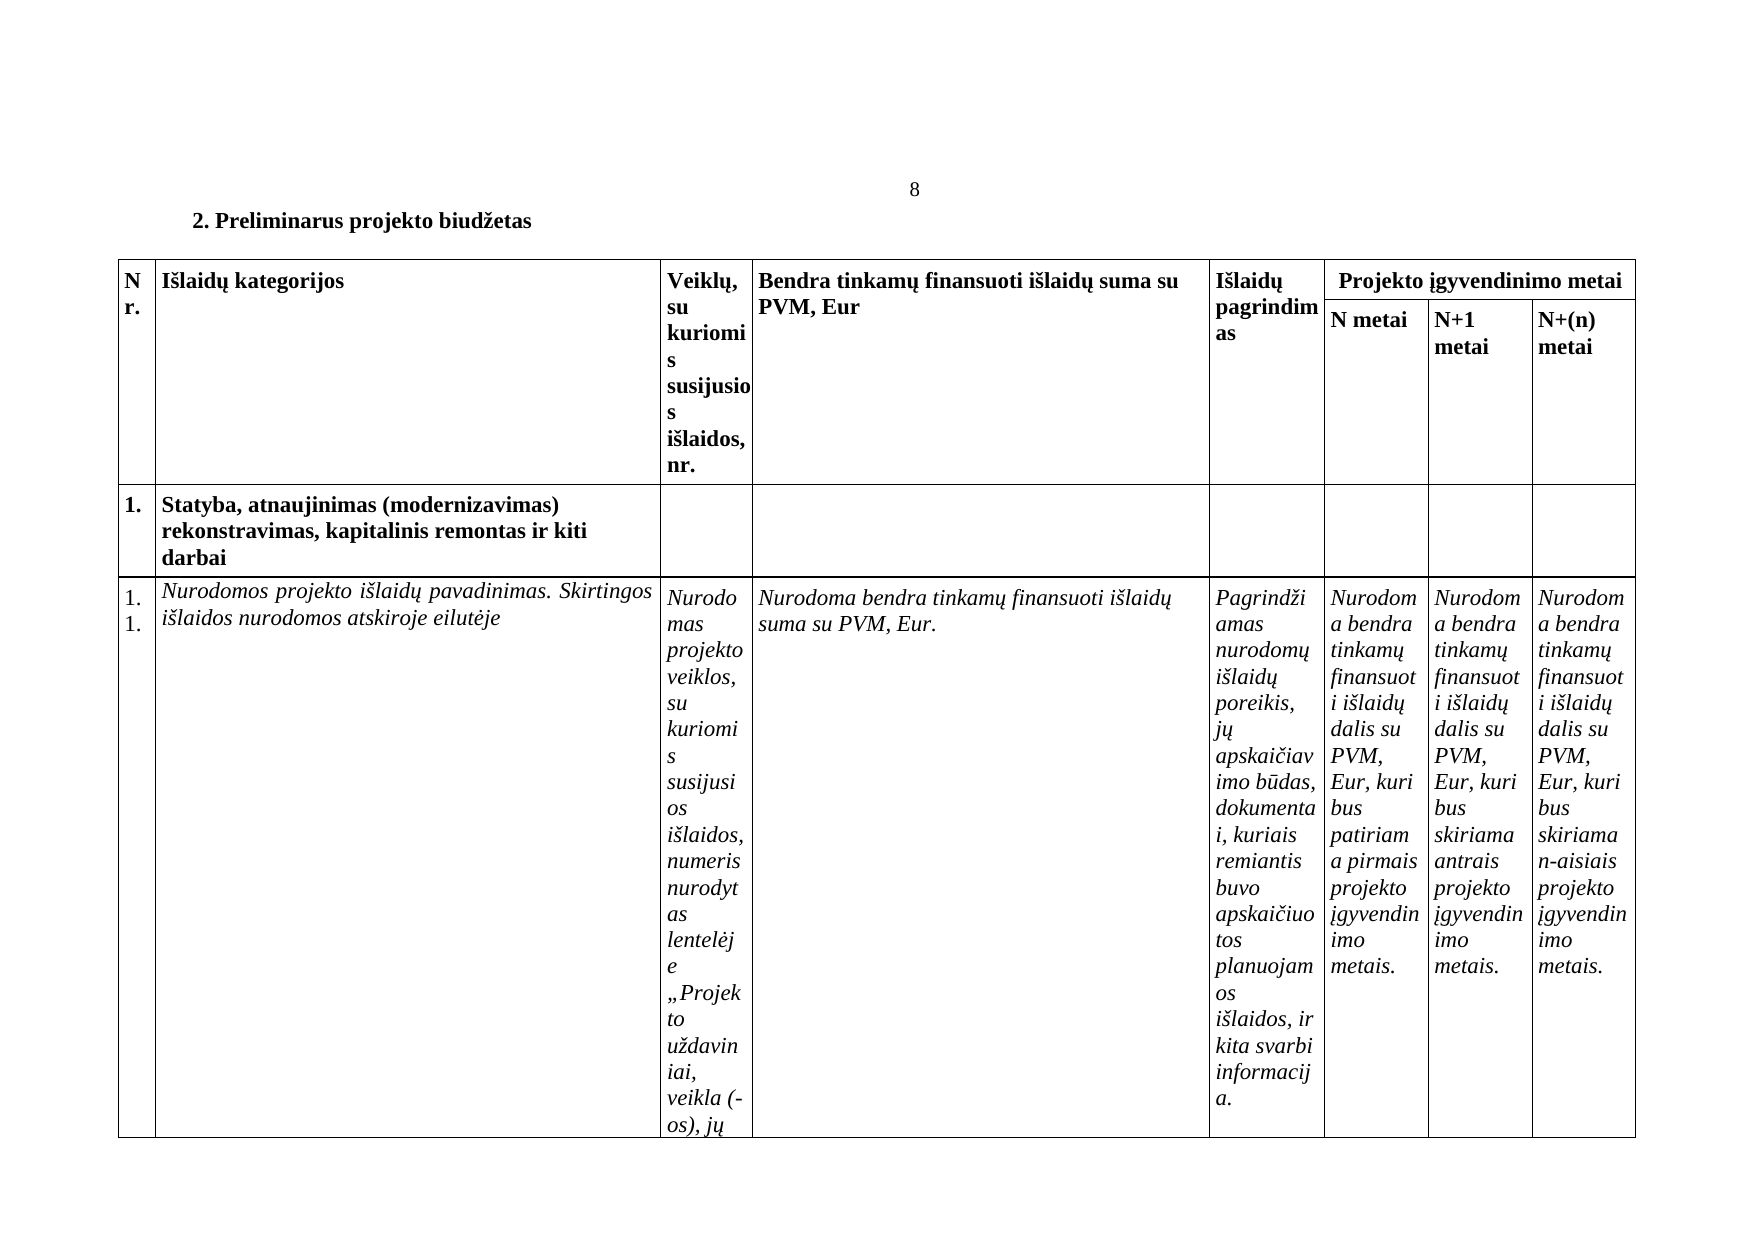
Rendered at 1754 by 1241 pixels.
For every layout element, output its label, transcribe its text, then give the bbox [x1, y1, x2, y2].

table_cell N+(n) metai [1533, 300, 1635, 484]
table_header Veiklų, su kuriomis susijusios išlaidos, nr. [661, 260, 752, 484]
table_cell [1533, 485, 1635, 576]
table_cell [1429, 485, 1532, 576]
table_cell Nurodoma bendra tinkamų finansuoti išlaidų dalis su PVM, Eur, kuri bus patiriama pirmais projekto įgyvendinimo metais. [1325, 578, 1428, 1137]
table_cell Nurodoma bendra tinkamų finansuoti išlaidų dalis su PVM, Eur, kuri bus skiriama antrais projekto įgyvendinimo metais. [1429, 578, 1532, 1137]
table_cell Nurodomos projekto išlaidų pavadinimas. Skirtingos išlaidos nurodomos atskiroje eilutėje [156, 578, 660, 1137]
table_header Projekto įgyvendinimo metai [1325, 260, 1635, 299]
table_cell N metai [1325, 300, 1428, 484]
table_cell [1210, 485, 1324, 576]
table_cell [1325, 485, 1428, 576]
table_header Išlaidų pagrindimas [1210, 260, 1324, 484]
table_cell N+1 metai [1429, 300, 1532, 484]
table_cell Nurodoma bendra tinkamų finansuoti išlaidų suma su PVM, Eur. [753, 578, 1209, 1137]
table_cell [753, 485, 1209, 576]
text 2. Preliminarus projekto biudžetas [192, 207, 1636, 233]
table_header Išlaidų kategorijos [156, 260, 660, 484]
table_cell Pagrindžiamas nurodomų išlaidų poreikis, jų apskaičiavimo būdas, dokumentai, kuriais remiantis buvo apskaičiuotos planuojamos išlaidos, ir kita svarbi informacija. [1210, 578, 1324, 1137]
table_header Bendra tinkamų finansuoti išlaidų suma su PVM, Eur [753, 260, 1209, 484]
table_cell Nurodomas projekto veiklos, su kuriomis susijusios išlaidos, numeris nurodytas lentelėje „Projekto uždaviniai, veikla (-os), jų [661, 578, 752, 1137]
table_cell [661, 485, 752, 576]
table_cell Statyba, atnaujinimas (modernizavimas) rekonstravimas, kapitalinis remontas ir kiti darbai [156, 485, 660, 576]
table_cell 1. [119, 485, 155, 576]
table_cell 1.1. [119, 578, 155, 1137]
table_cell Nurodoma bendra tinkamų finansuoti išlaidų dalis su PVM, Eur, kuri bus skiriama n-aisiais projekto įgyvendinimo metais. [1533, 578, 1635, 1137]
table_header Nr. [119, 260, 155, 484]
